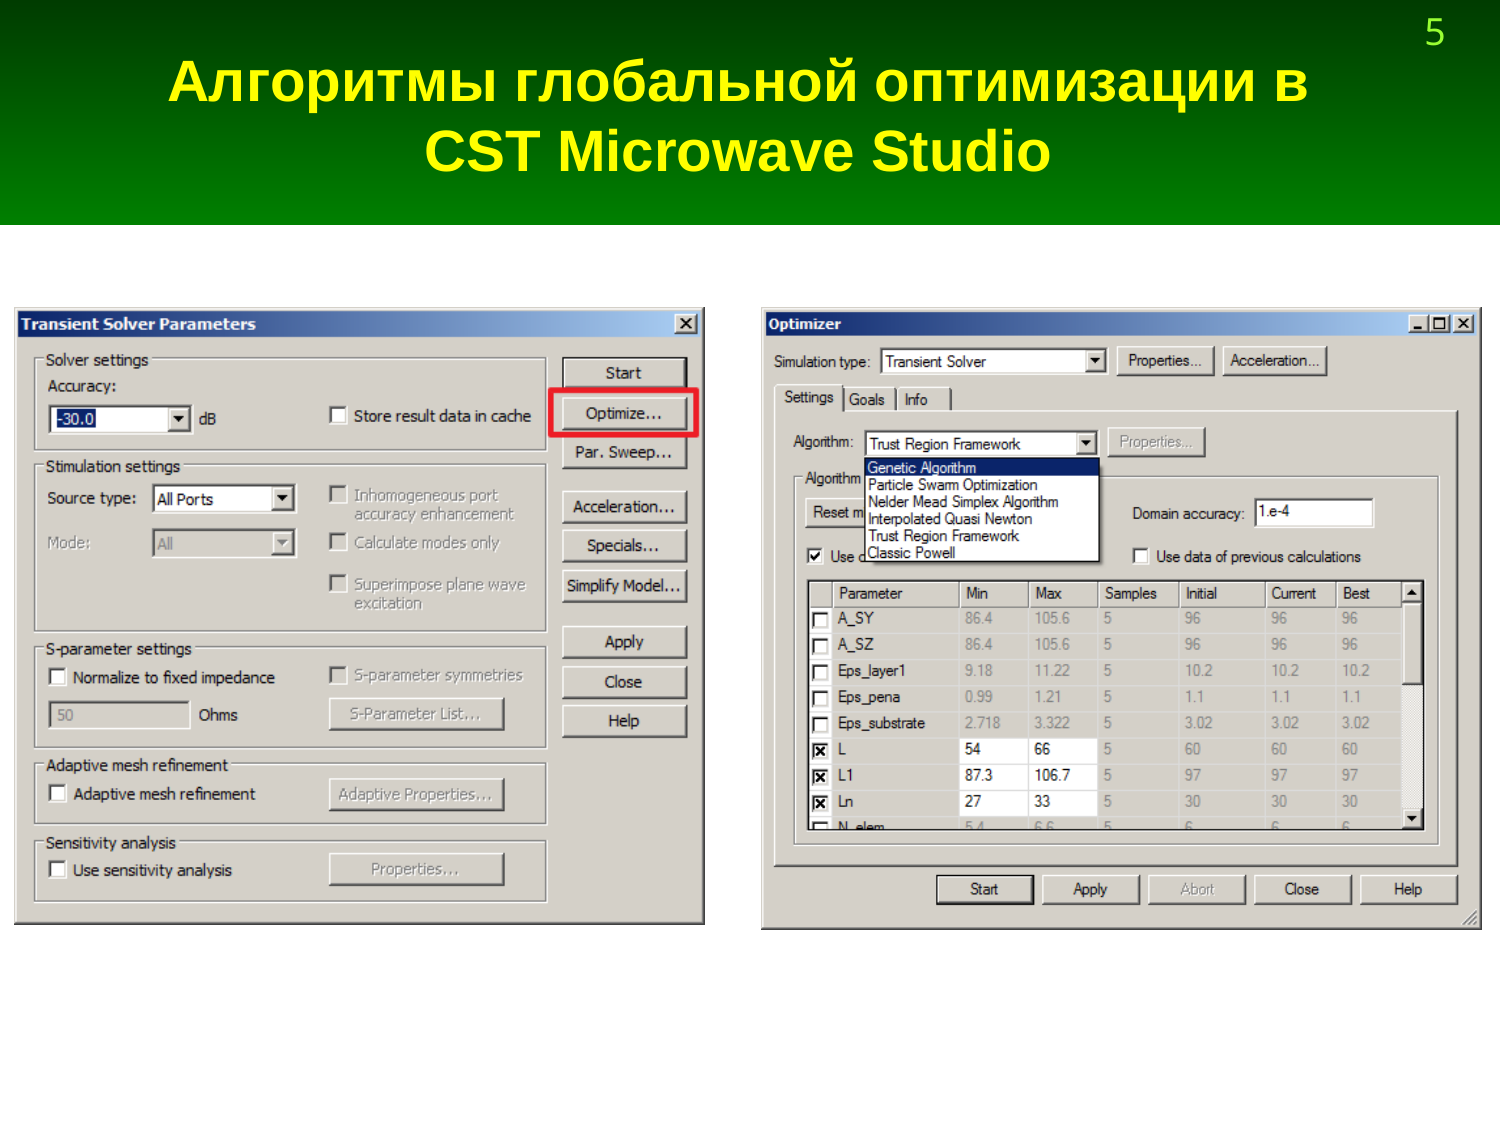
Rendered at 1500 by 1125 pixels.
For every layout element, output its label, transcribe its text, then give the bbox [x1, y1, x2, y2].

picture [761, 307, 1482, 930]
title Алгоритмы глобальной оптимизации в CST Microwave Studio [88, 18, 1389, 207]
picture [14, 307, 705, 925]
